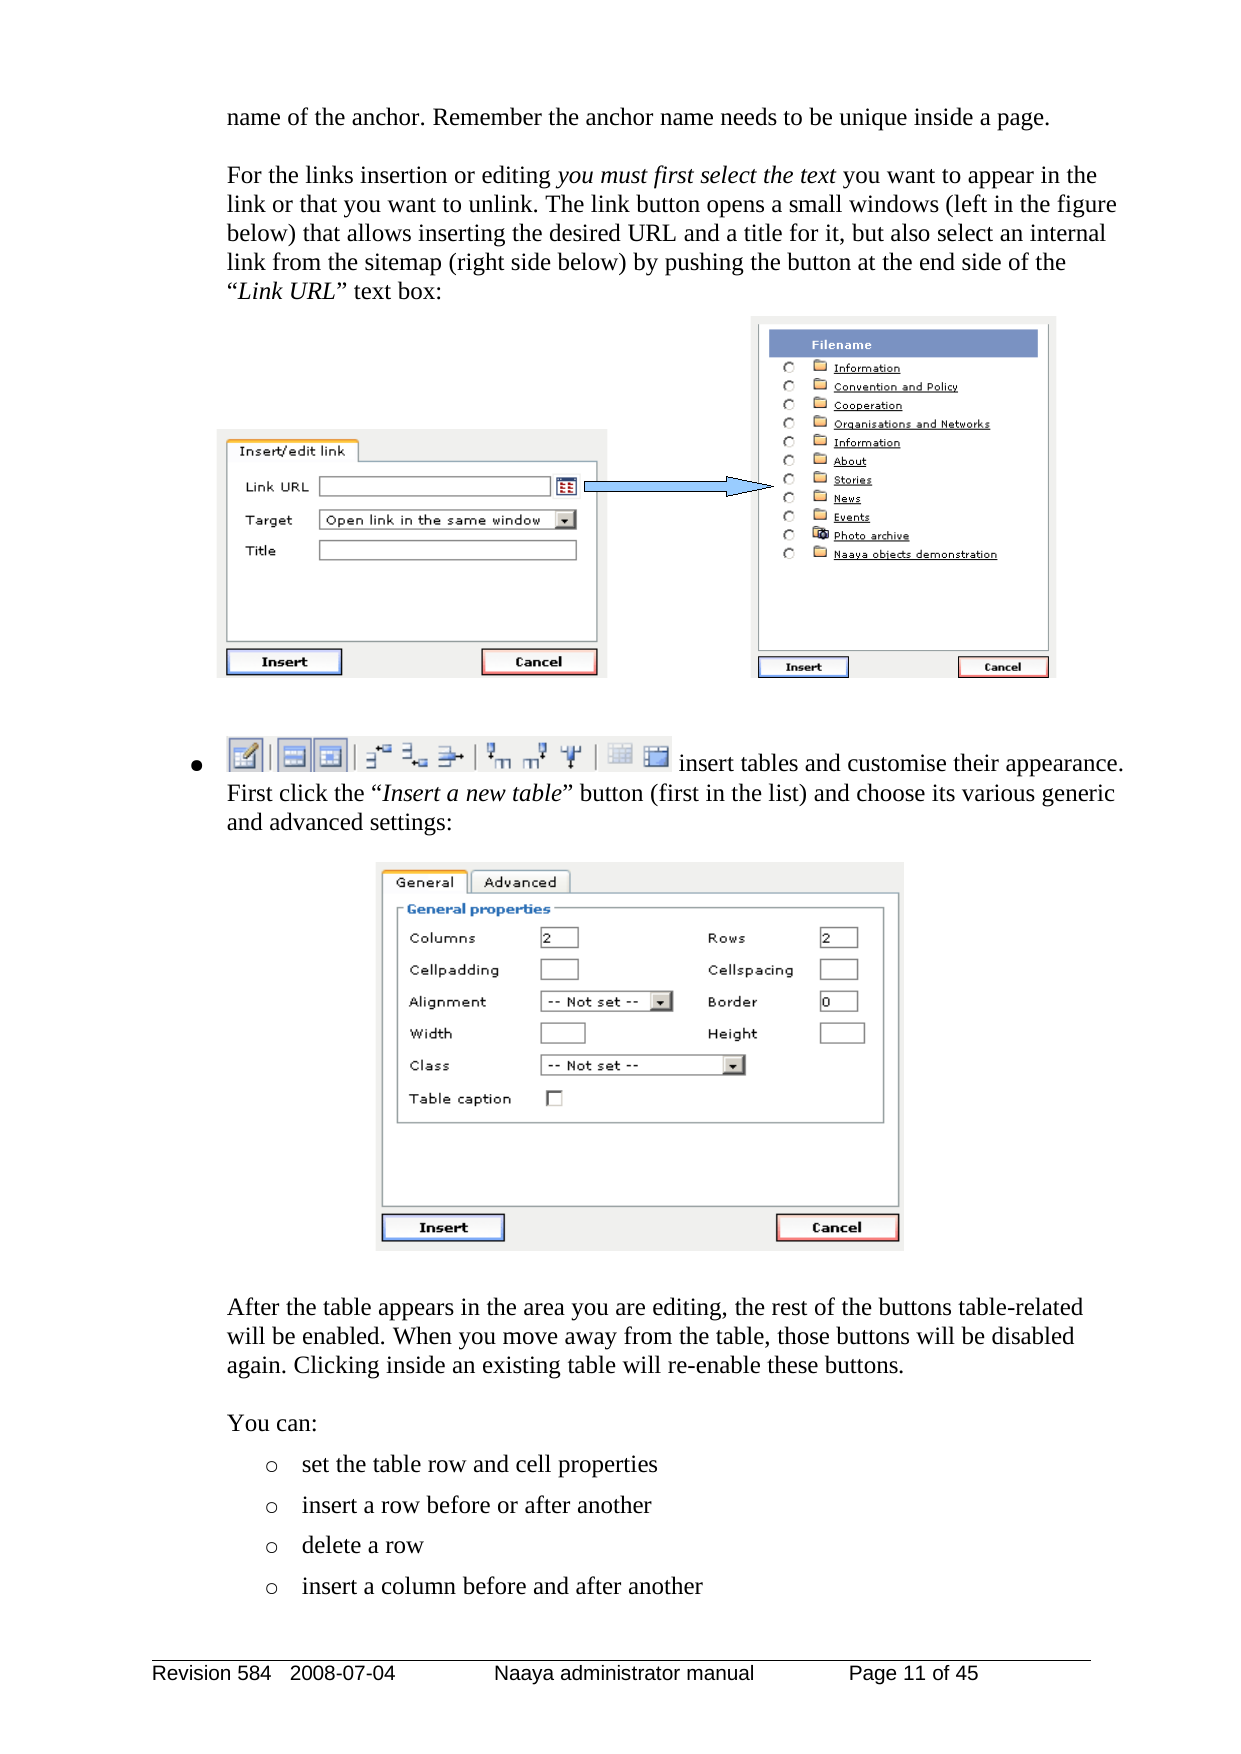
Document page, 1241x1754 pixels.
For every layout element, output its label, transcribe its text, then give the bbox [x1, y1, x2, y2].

picture [750, 316, 1057, 678]
picture [375, 862, 904, 1251]
list delete a row [264, 1530, 1128, 1559]
picture [226, 736, 672, 772]
list set the table row and cell properties [264, 1449, 1128, 1478]
list name of the anchor. Remember the anchor name needs to be unique inside a page. For the links insertion or editing you must first select the text you want to appear in the link or that you want to unlink. The link button opens a small windows (left in the figure below) that allows inserting the desired URL and a title for it, but also select an internal link from the sitemap (right side below) by pushing the button at the end side of the “Link URL” text box: [189, 102, 1128, 305]
list After the table appears in the area you are editing, the rest of the buttons table-related will be enabled. When you move away from the table, those buttons will be disabled again. Clicking inside an existing table will re-enable these buttons. You can: [189, 1292, 1128, 1437]
list insert tables and customise their appearance. First click the “Insert a new table” button (first in the list) and choose its various generic and advanced settings: [189, 736, 1128, 1280]
list insert a column before and after another [264, 1571, 1128, 1600]
picture [216, 429, 608, 678]
list insert a row before or after another [264, 1489, 1128, 1518]
